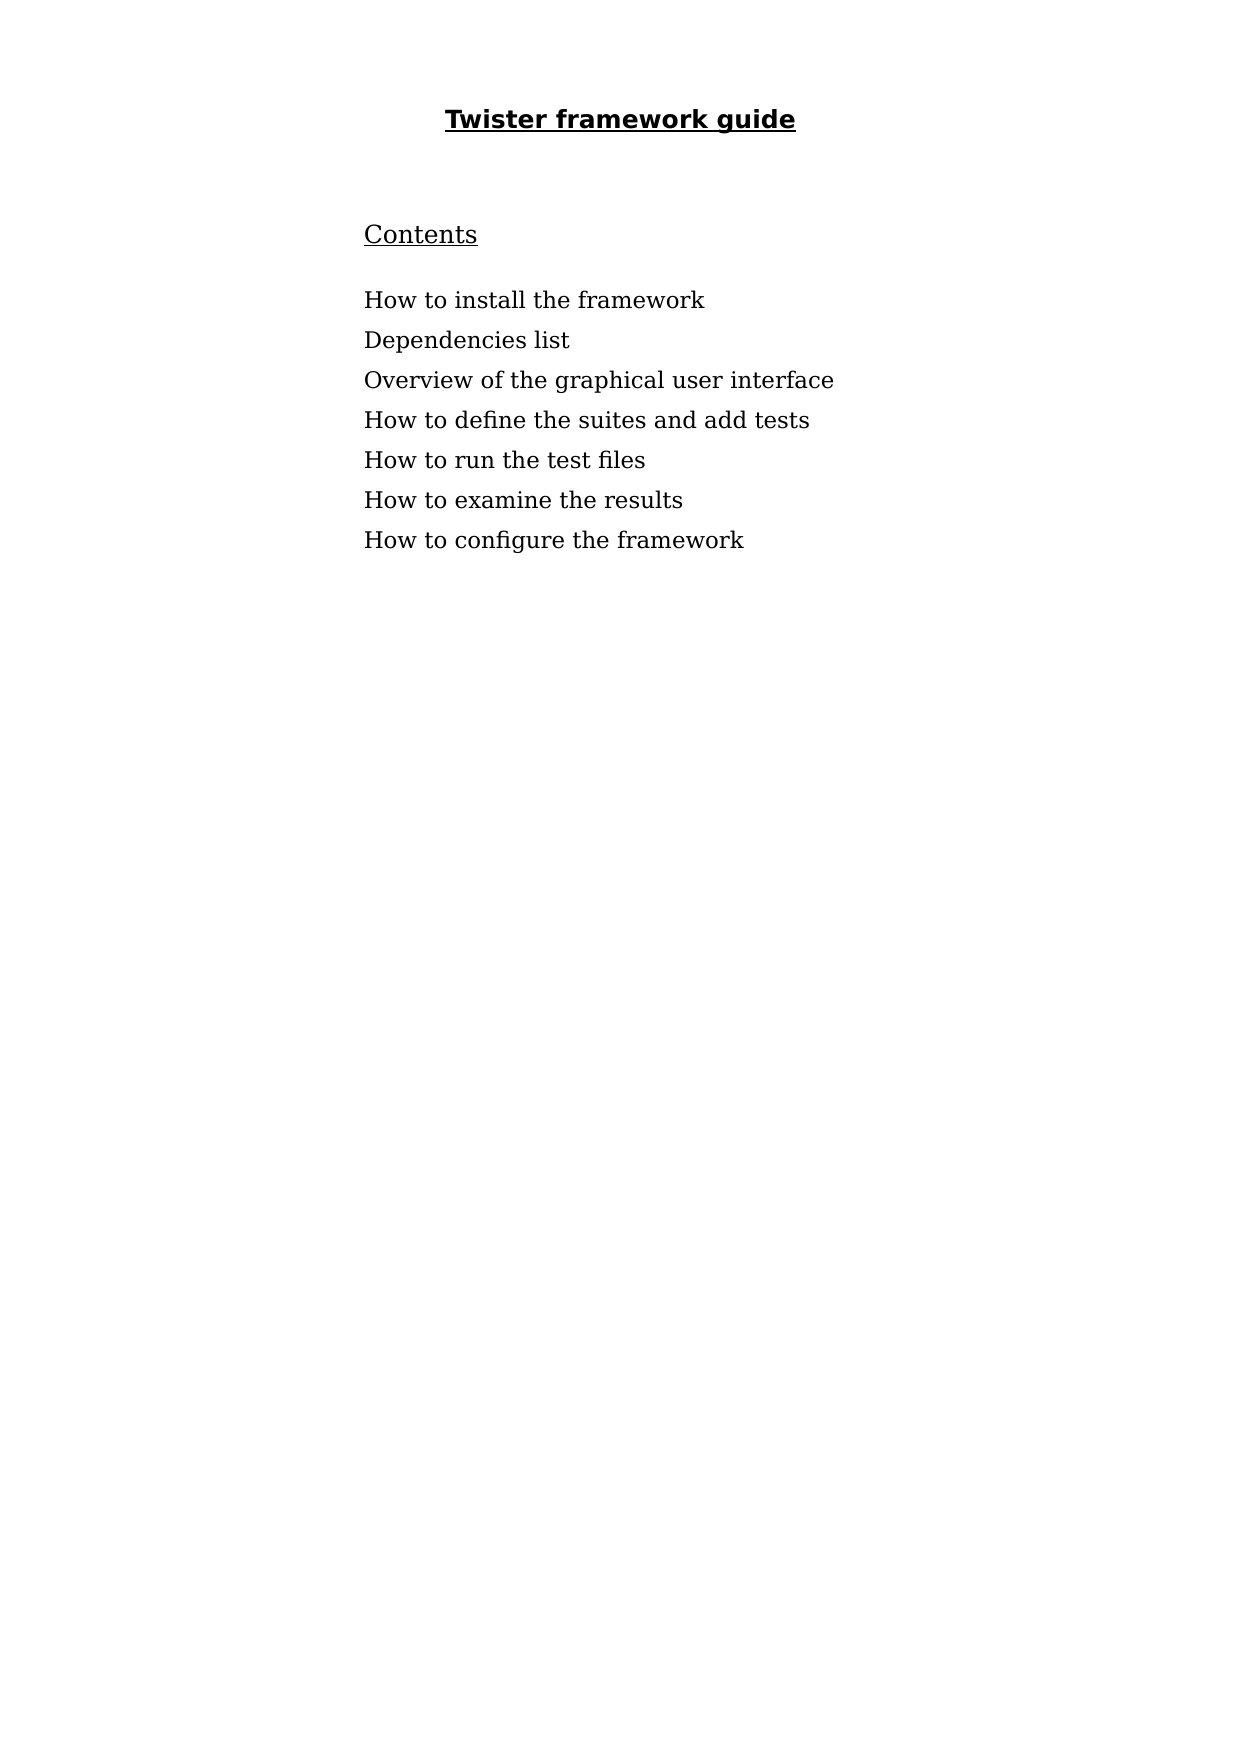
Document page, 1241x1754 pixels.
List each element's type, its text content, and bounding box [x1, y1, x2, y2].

table_cell How to install the framework Dependencies list Overview of the graphical user interface How to define the suites and add tests How to run the test files How to examine the results How to configure the framework [358, 281, 883, 559]
table_header Contents [358, 214, 883, 281]
text Twister framework guide [60, 105, 1181, 134]
